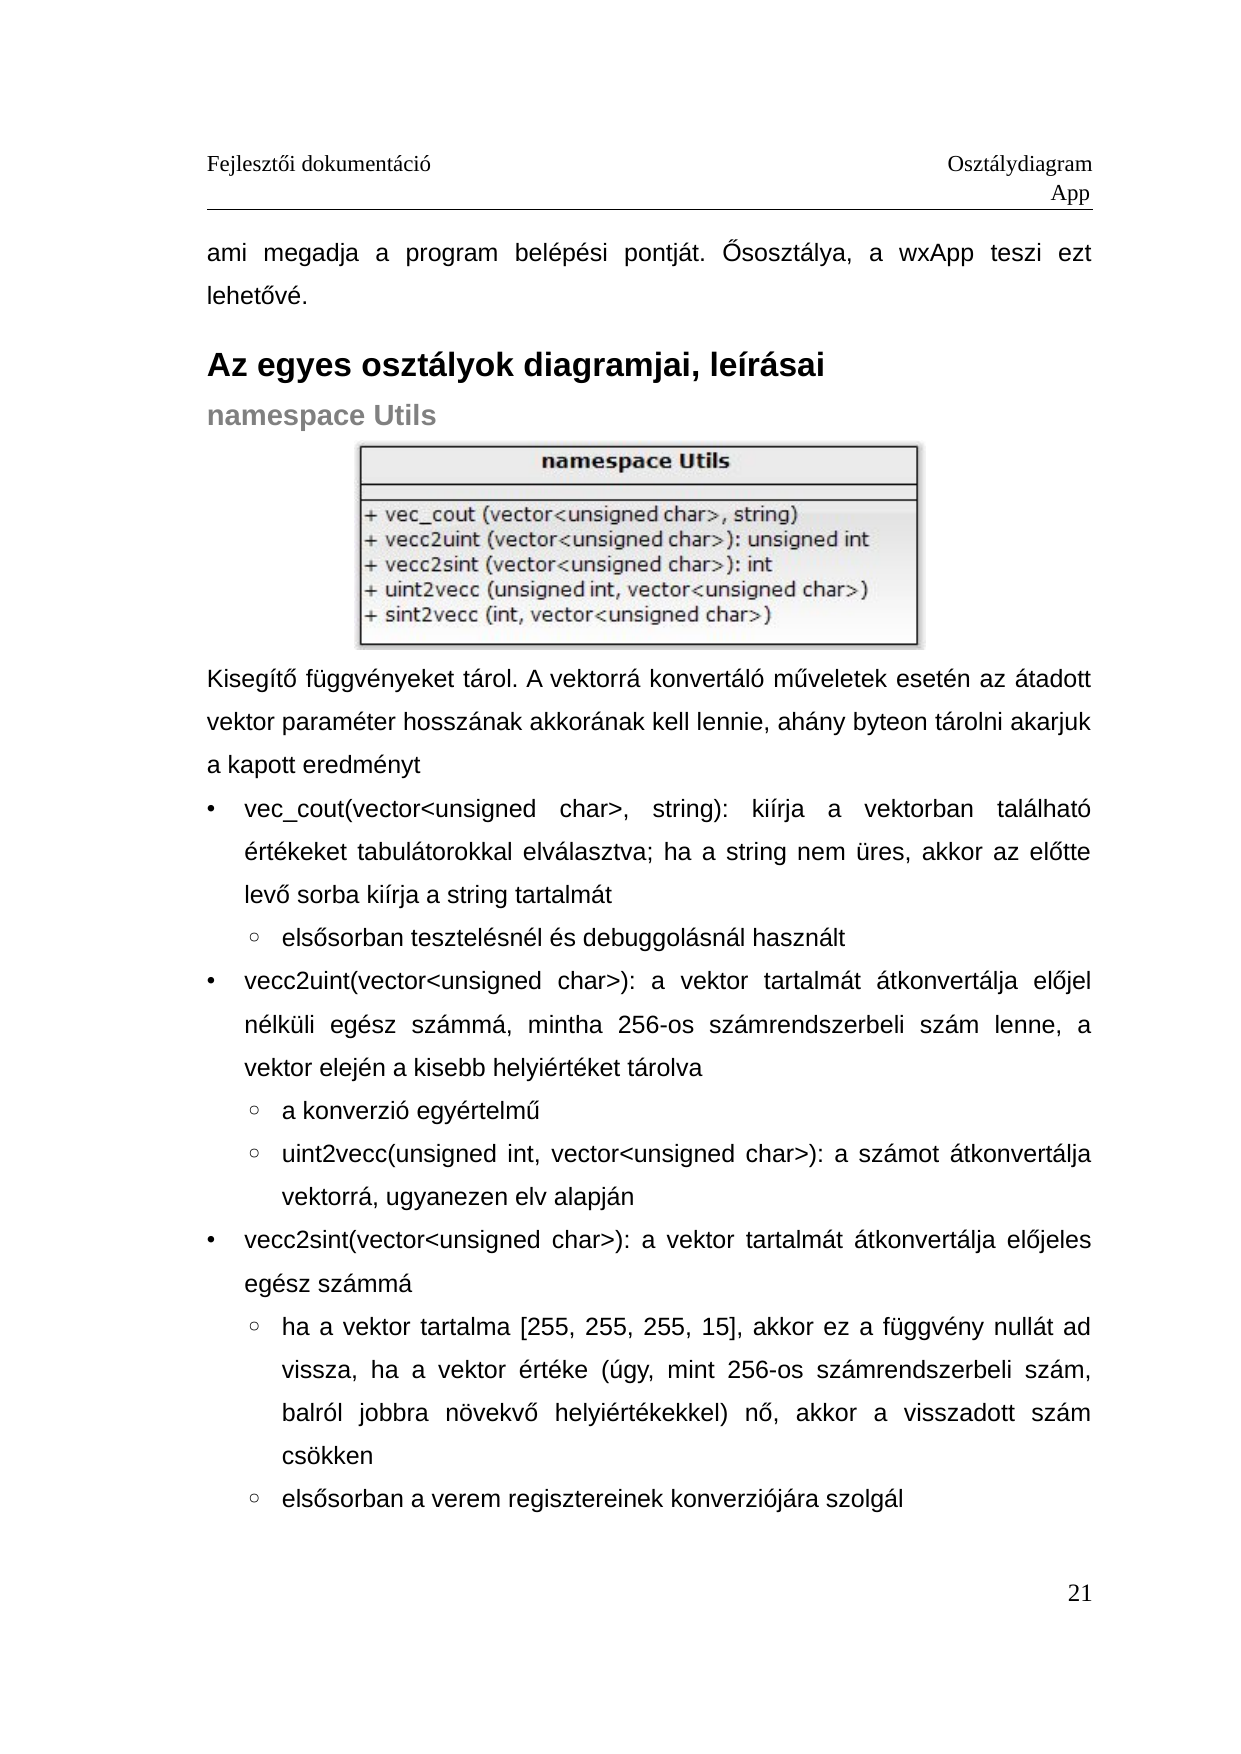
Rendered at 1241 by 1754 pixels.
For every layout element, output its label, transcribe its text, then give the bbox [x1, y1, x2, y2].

subtitle namespace Utils [207, 398, 1093, 432]
text ami megadja a program belépési pontját. Ősosztálya, a wxApp teszi ezt lehetővé. [207, 238, 1093, 310]
list vecc2sint(vector<unsigned char>): a vektor tartalmát átkonvertálja előjeles egész számmá [207, 1225, 1093, 1297]
list vec_cout(vector<unsigned char>, string): kiírja a vektorban található értékeket tabulátorokkal elválasztva; ha a string nem üres, akkor az előtte levő sorba kiírja a string tartalmát [207, 794, 1093, 909]
list a konverzió egyértelmű [244, 1096, 1093, 1125]
subtitle Az egyes osztályok diagramjai, leírásai [207, 345, 1093, 384]
text Kisegítő függvényeket tárol. A vektorrá konvertáló műveletek esetén az átadott vektor paraméter hosszának akkorának kell lennie, ahány byteon tárolni akarjuk a kapott eredményt [207, 650, 1093, 779]
list vecc2uint(vector<unsigned char>): a vektor tartalmát átkonvertálja előjel nélküli egész számmá, mintha 256-os számrendszerbeli szám lenne, a vektor elején a kisebb helyiértéket tárolva [207, 966, 1093, 1081]
list elsősorban tesztelésnél és debuggolásnál használt [244, 923, 1093, 952]
list ha a vektor tartalma [255, 255, 255, 15], akkor ez a függvény nullát ad vissza, ha a vektor értéke (úgy, mint 256-os számrendszerbeli szám, balról jobbra növekvő helyiértékekkel) nő, akkor a visszadott szám csökken [244, 1312, 1093, 1470]
list uint2vecc(unsigned int, vector<unsigned char>): a számot átkonvertálja vektorrá, ugyanezen elv alapján [244, 1139, 1093, 1211]
picture [354, 440, 926, 650]
list elsősorban a verem regisztereinek konverziójára szolgál [244, 1484, 1093, 1513]
